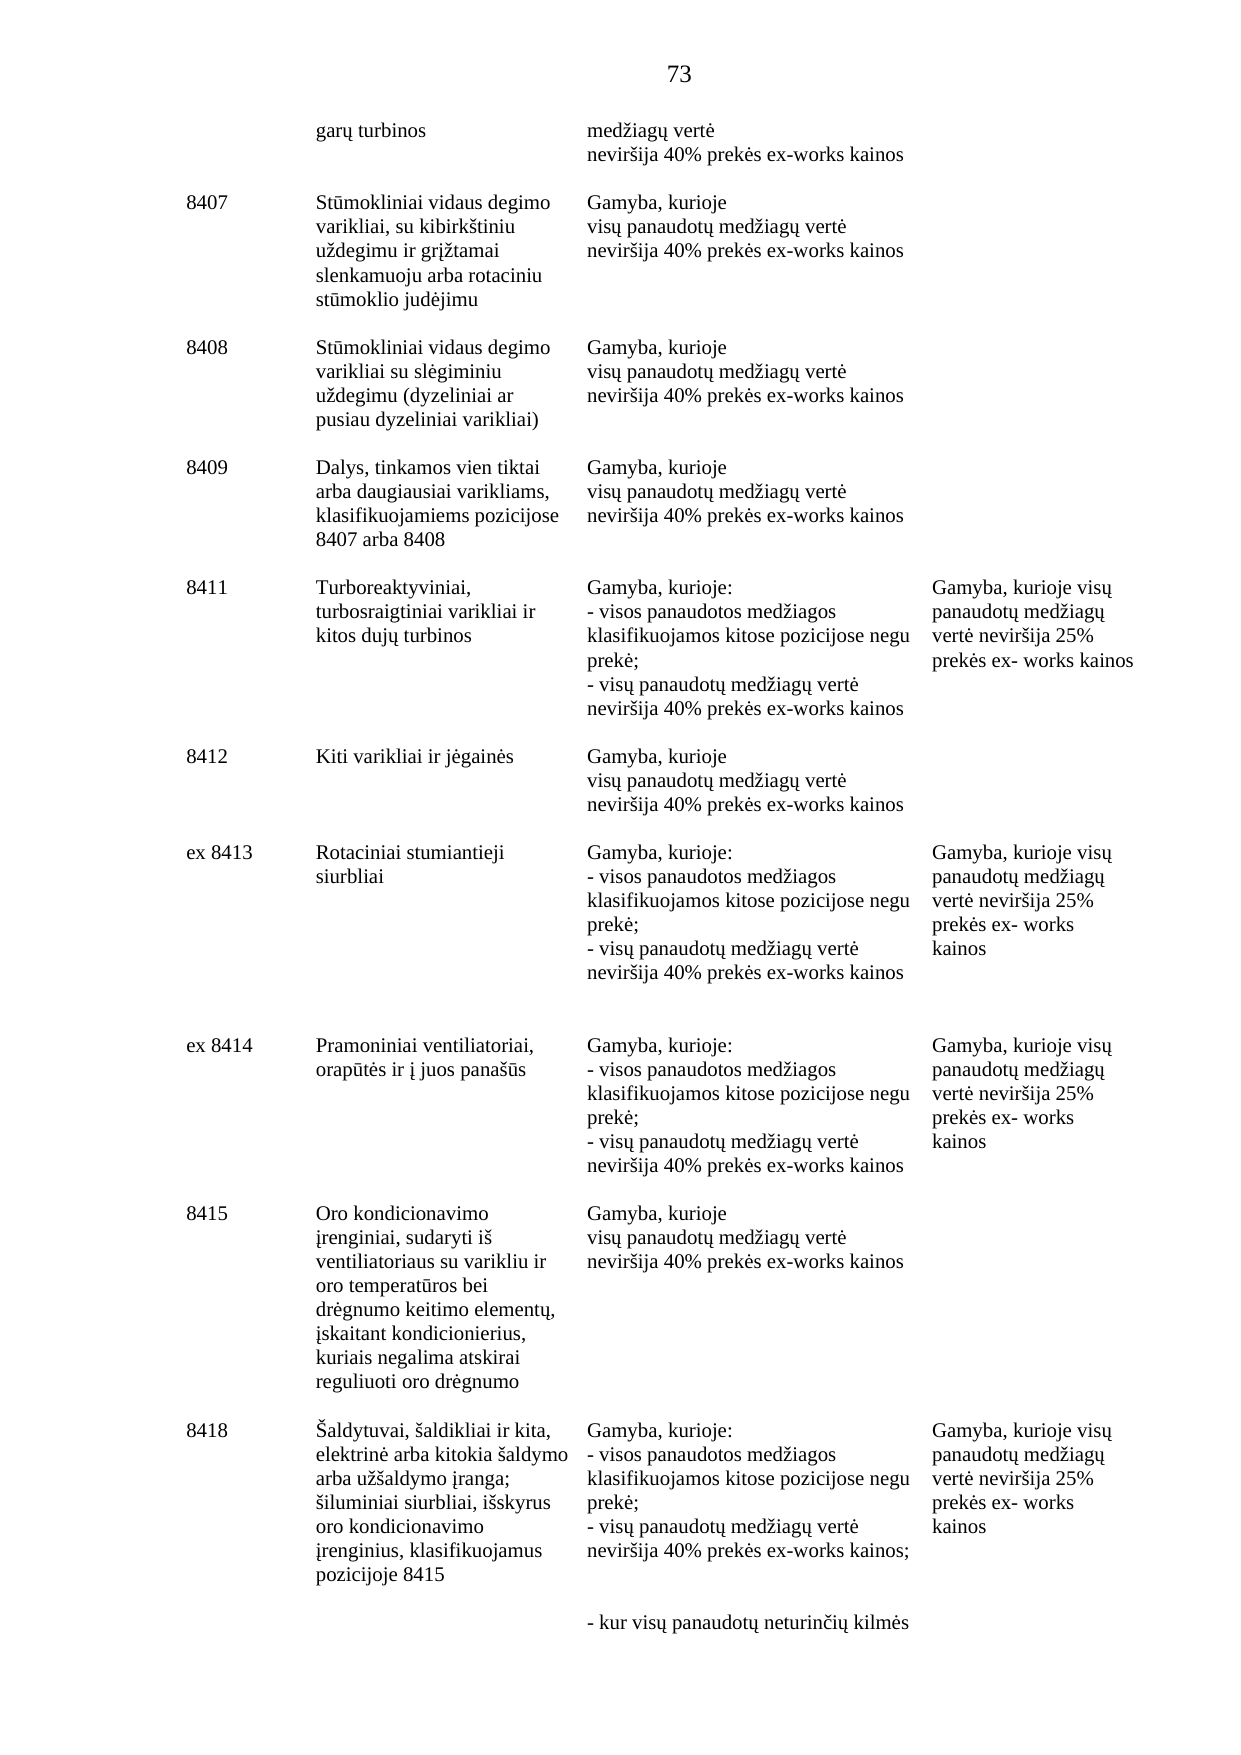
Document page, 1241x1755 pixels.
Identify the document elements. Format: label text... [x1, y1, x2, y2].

table_cell Gamyba, kurioje visų panaudotų medžiagų vertė neviršija 40% prekės ex-works kainos [578, 190, 923, 335]
table_cell [923, 1177, 1181, 1201]
table_cell [923, 1610, 1181, 1634]
table_cell [578, 1177, 923, 1201]
table_cell 8415 [177, 1201, 307, 1417]
table_cell [923, 335, 1181, 455]
table_cell Gamyba, kurioje visų panaudotų medžiagų vertė neviršija 40% prekės ex-works kainos [578, 1201, 923, 1417]
table_cell Rotaciniai stumiantieji siurbliai [307, 840, 578, 1032]
table_cell Gamyba, kurioje: - visos panaudotos medžiagos klasifikuojamos kitose pozicijose negu prekė; - visų panaudotų medžiagų vertė neviršija 40% prekės ex-works kainos [578, 1033, 923, 1177]
table_cell Stūmokliniai vidaus degimo varikliai su slėgiminiu uždegimu (dyzeliniai ar pusiau dyzeliniai varikliai) [307, 335, 578, 455]
table_cell Dalys, tinkamos vien tiktai arba daugiausiai varikliams, klasifikuojamiems pozicijose 8407 arba 8408 [307, 455, 578, 575]
table_cell Gamyba, kurioje visų panaudotų medžiagų vertė neviršija 25% prekės ex- works kainos [923, 1033, 1181, 1177]
table_cell Pramoniniai ventiliatoriai, orapūtės ir į juos panašūs [307, 1033, 578, 1177]
table_cell [923, 744, 1181, 840]
table_cell Turboreaktyviniai, turbosraigtiniai varikliai ir kitos dujų turbinos [307, 575, 578, 744]
table_cell 8407 [177, 190, 307, 335]
table_cell Oro kondicionavimo įrenginiai, sudaryti iš ventiliatoriaus su varikliu ir oro temperatūros bei drėgnumo keitimo elementų, įskaitant kondicionierius, kuriais negalima atskirai reguliuoti oro drėgnumo [307, 1201, 578, 1417]
table_cell Gamyba, kurioje: - visos panaudotos medžiagos klasifikuojamos kitose pozicijose negu prekė; - visų panaudotų medžiagų vertė neviršija 40% prekės ex-works kainos [578, 840, 923, 1032]
table_cell Gamyba, kurioje visų panaudotų medžiagų vertė neviršija 25% prekės ex- works kainos [923, 1418, 1181, 1610]
table_cell Stūmokliniai vidaus degimo varikliai, su kibirkštiniu uždegimu ir grįžtamai slenkamuoju arba rotaciniu stūmoklio judėjimu [307, 190, 578, 335]
table_cell medžiagų vertė neviršija 40% prekės ex-works kainos [578, 118, 923, 190]
table_cell ex 8413 [177, 840, 307, 1032]
table_cell [307, 1177, 578, 1201]
table_cell 8409 [177, 455, 307, 575]
table_cell Gamyba, kurioje: - visos panaudotos medžiagos klasifikuojamos kitose pozicijose negu prekė; - visų panaudotų medžiagų vertė neviršija 40% prekės ex-works kainos [578, 575, 923, 744]
table_cell Gamyba, kurioje visų panaudotų medžiagų vertė neviršija 25% prekės ex- works kainos [923, 575, 1181, 744]
table_cell Gamyba, kurioje visų panaudotų medžiagų vertė neviršija 40% prekės ex-works kainos [578, 744, 923, 840]
table_cell garų turbinos [307, 118, 578, 190]
table_cell [177, 1177, 307, 1201]
table_cell [923, 455, 1181, 575]
table_cell ex 8414 [177, 1033, 307, 1177]
table_cell Šaldytuvai, šaldikliai ir kita, elektrinė arba kitokia šaldymo arba užšaldymo įranga; šiluminiai siurbliai, išskyrus oro kondicionavimo įrenginius, klasifikuojamus pozicijoje 8415 [307, 1418, 578, 1610]
table_cell Gamyba, kurioje visų panaudotų medžiagų vertė neviršija 40% prekės ex-works kainos [578, 455, 923, 575]
table_cell [307, 1610, 578, 1634]
table_cell Gamyba, kurioje visų panaudotų medžiagų vertė neviršija 40% prekės ex-works kainos [578, 335, 923, 455]
table_cell [177, 1610, 307, 1634]
table_cell [177, 118, 307, 190]
table_cell [923, 190, 1181, 335]
table_cell Gamyba, kurioje: - visos panaudotos medžiagos klasifikuojamos kitose pozicijose negu prekė; - visų panaudotų medžiagų vertė neviršija 40% prekės ex-works kainos; [578, 1418, 923, 1610]
table_cell Kiti varikliai ir jėgainės [307, 744, 578, 840]
table_cell [923, 118, 1181, 190]
table_cell [923, 1201, 1181, 1417]
table_cell Gamyba, kurioje visų panaudotų medžiagų vertė neviršija 25% prekės ex- works kainos [923, 840, 1181, 1032]
table_cell 8408 [177, 335, 307, 455]
table_cell 8411 [177, 575, 307, 744]
table_cell 8412 [177, 744, 307, 840]
table_cell - kur visų panaudotų neturinčių kilmės [578, 1610, 923, 1634]
table_cell 8418 [177, 1418, 307, 1610]
